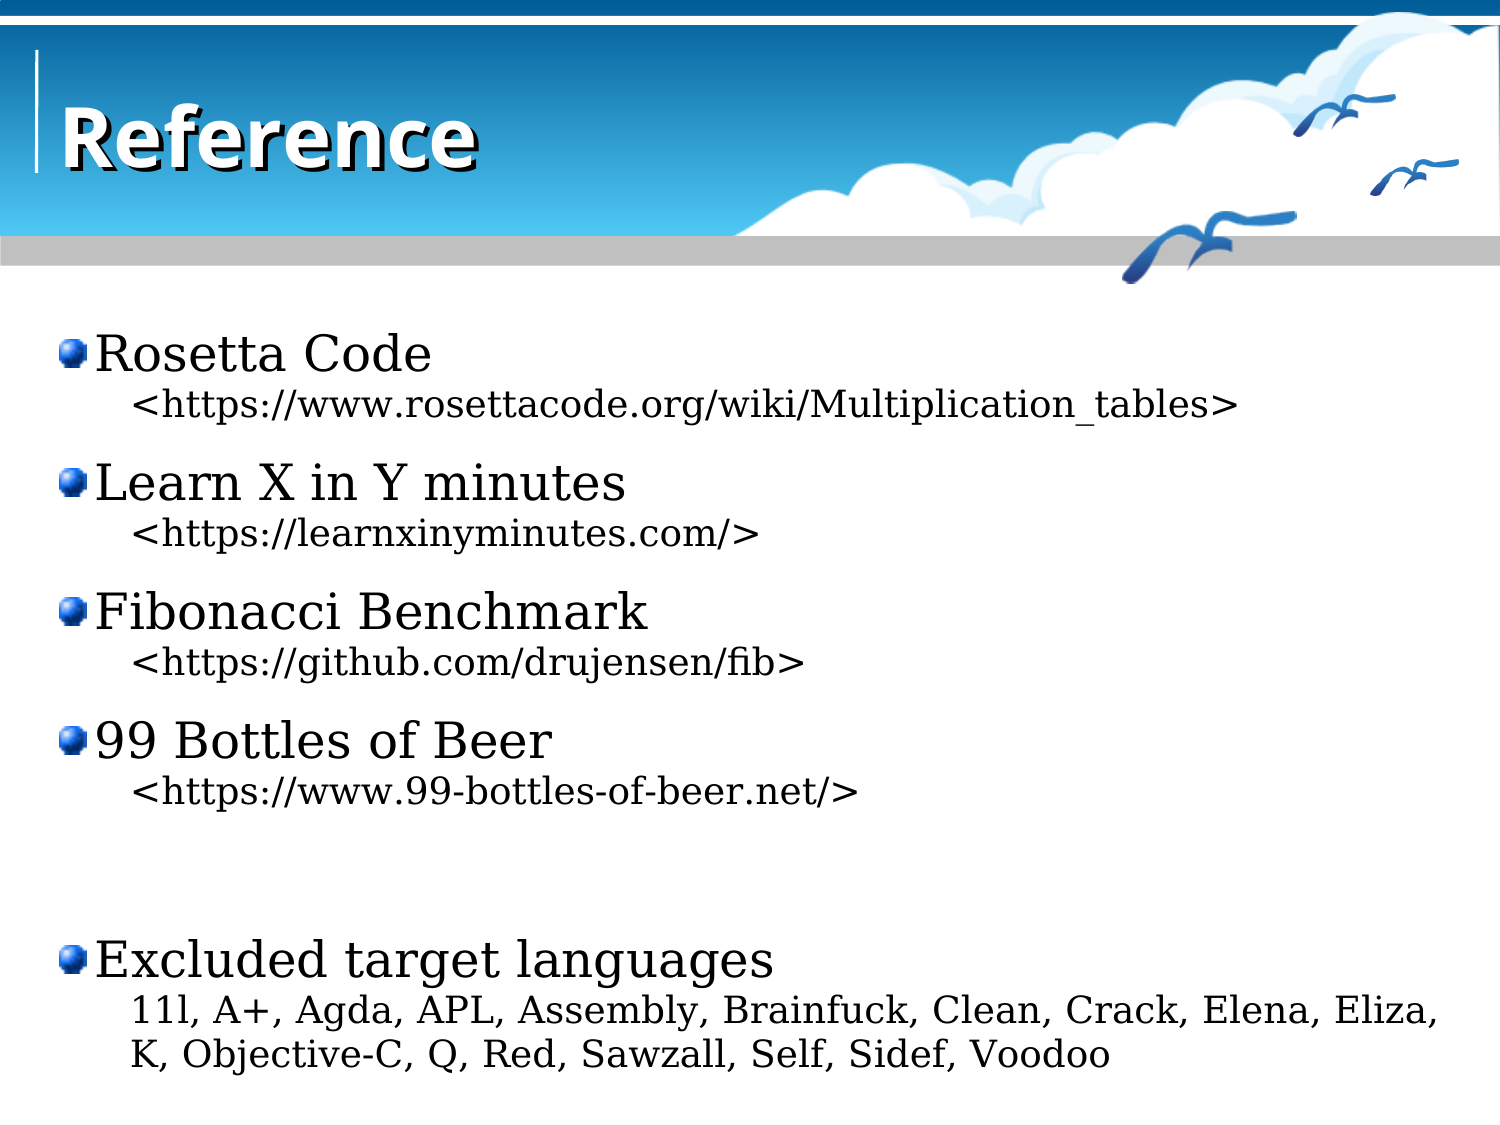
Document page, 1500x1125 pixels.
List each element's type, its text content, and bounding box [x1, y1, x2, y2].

picture [730, 12, 1500, 284]
title Reference [59, 86, 1465, 186]
list Rosetta Code <https://www.rosettacode.org/wiki/Multiplication_tables> Learn X in Y minutes <https://learnxinyminutes.com/> Fibonacci Benchmark <https://github.com/drujensen/fib> 99 Bottles of Beer <https://www.99-bottles-of-beer.net/> Excluded target languages 11l, A+, Agda, APL, Assembly, Brainfuck, Clean, Crack, Elena, Eliza, K, Objective-C, Q, Red, Sawzall, Self, Sidef, Voodoo [59, 324, 1453, 1105]
